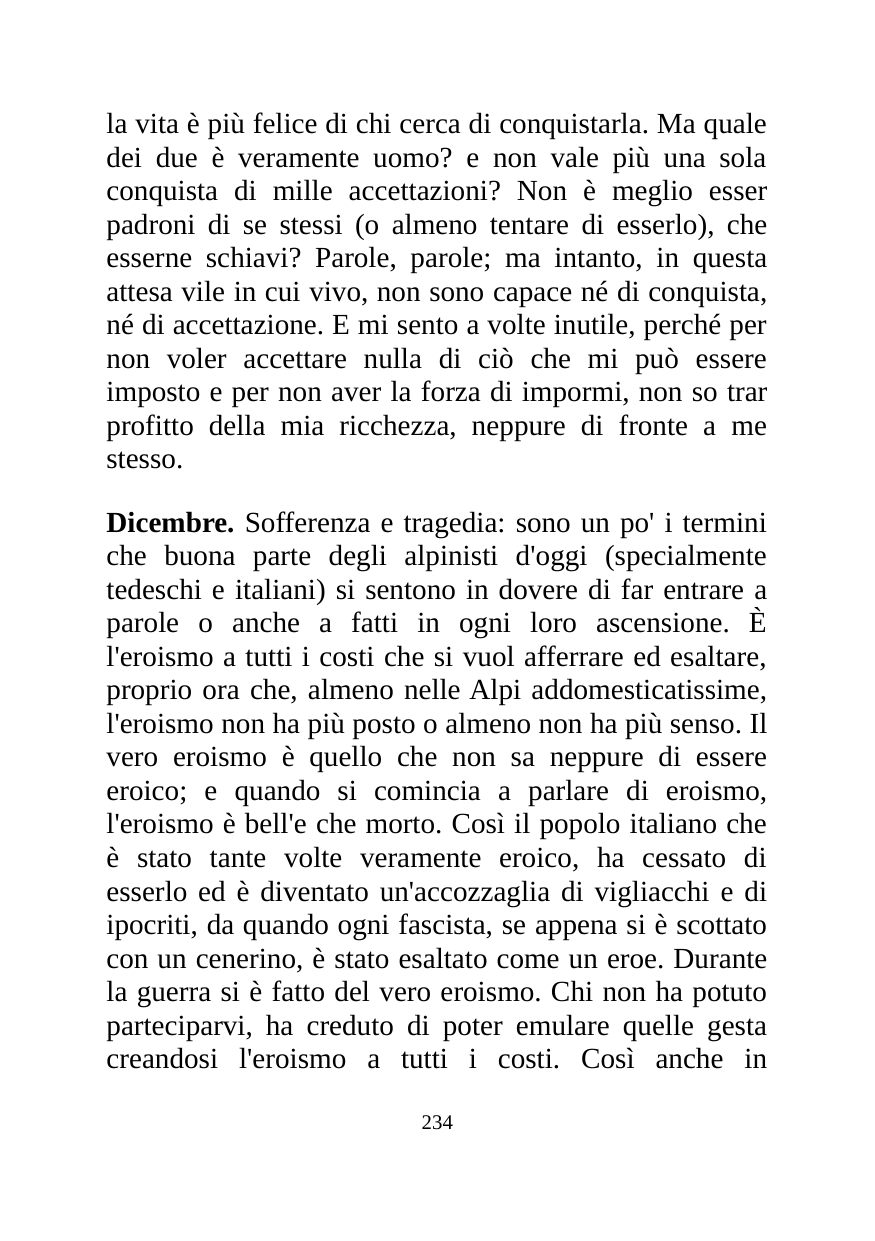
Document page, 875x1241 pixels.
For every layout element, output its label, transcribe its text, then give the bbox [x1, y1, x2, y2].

text la vita è più felice di chi cerca di conquistarla. Ma quale dei due è veramente uomo? e non vale più una sola conquista di mille accettazioni? Non è meglio esser padroni di se stessi (o almeno tentare di esserlo), che esserne schiavi? Parole, parole; ma intanto, in questa attesa vile in cui vivo, non sono capace né di conquista, né di accettazione. E mi sento a volte inutile, perché per non voler accettare nulla di ciò che mi può essere imposto e per non aver la forza di impormi, non so trar profitto della mia ricchezza, neppure di fronte a me stesso. [106, 106, 768, 475]
text Dicembre. Sofferenza e tragedia: sono un po' i termini che buona parte degli alpinisti d'oggi (specialmente tedeschi e italiani) si sentono in dovere di far entrare a parole o anche a fatti in ogni loro ascensione. È l'eroismo a tutti i costi che si vuol afferrare ed esaltare, proprio ora che, almeno nelle Alpi addomesticatissime, l'eroismo non ha più posto o almeno non ha più senso. Il vero eroismo è quello che non sa neppure di essere eroico; e quando si comincia a parlare di eroismo, l'eroismo è bell'e che morto. Così il popolo italiano che è stato tante volte veramente eroico, ha cessato di esserlo ed è diventato un'accozzaglia di vigliacchi e di ipocriti, da quando ogni fascista, se appena si è scottato con un cenerino, è stato esaltato come un eroe. Durante la guerra si è fatto del vero eroismo. Chi non ha potuto parteciparvi, ha creduto di poter emulare quelle gesta creandosi l'eroismo a tutti i costi. Così anche in [106, 505, 768, 1075]
